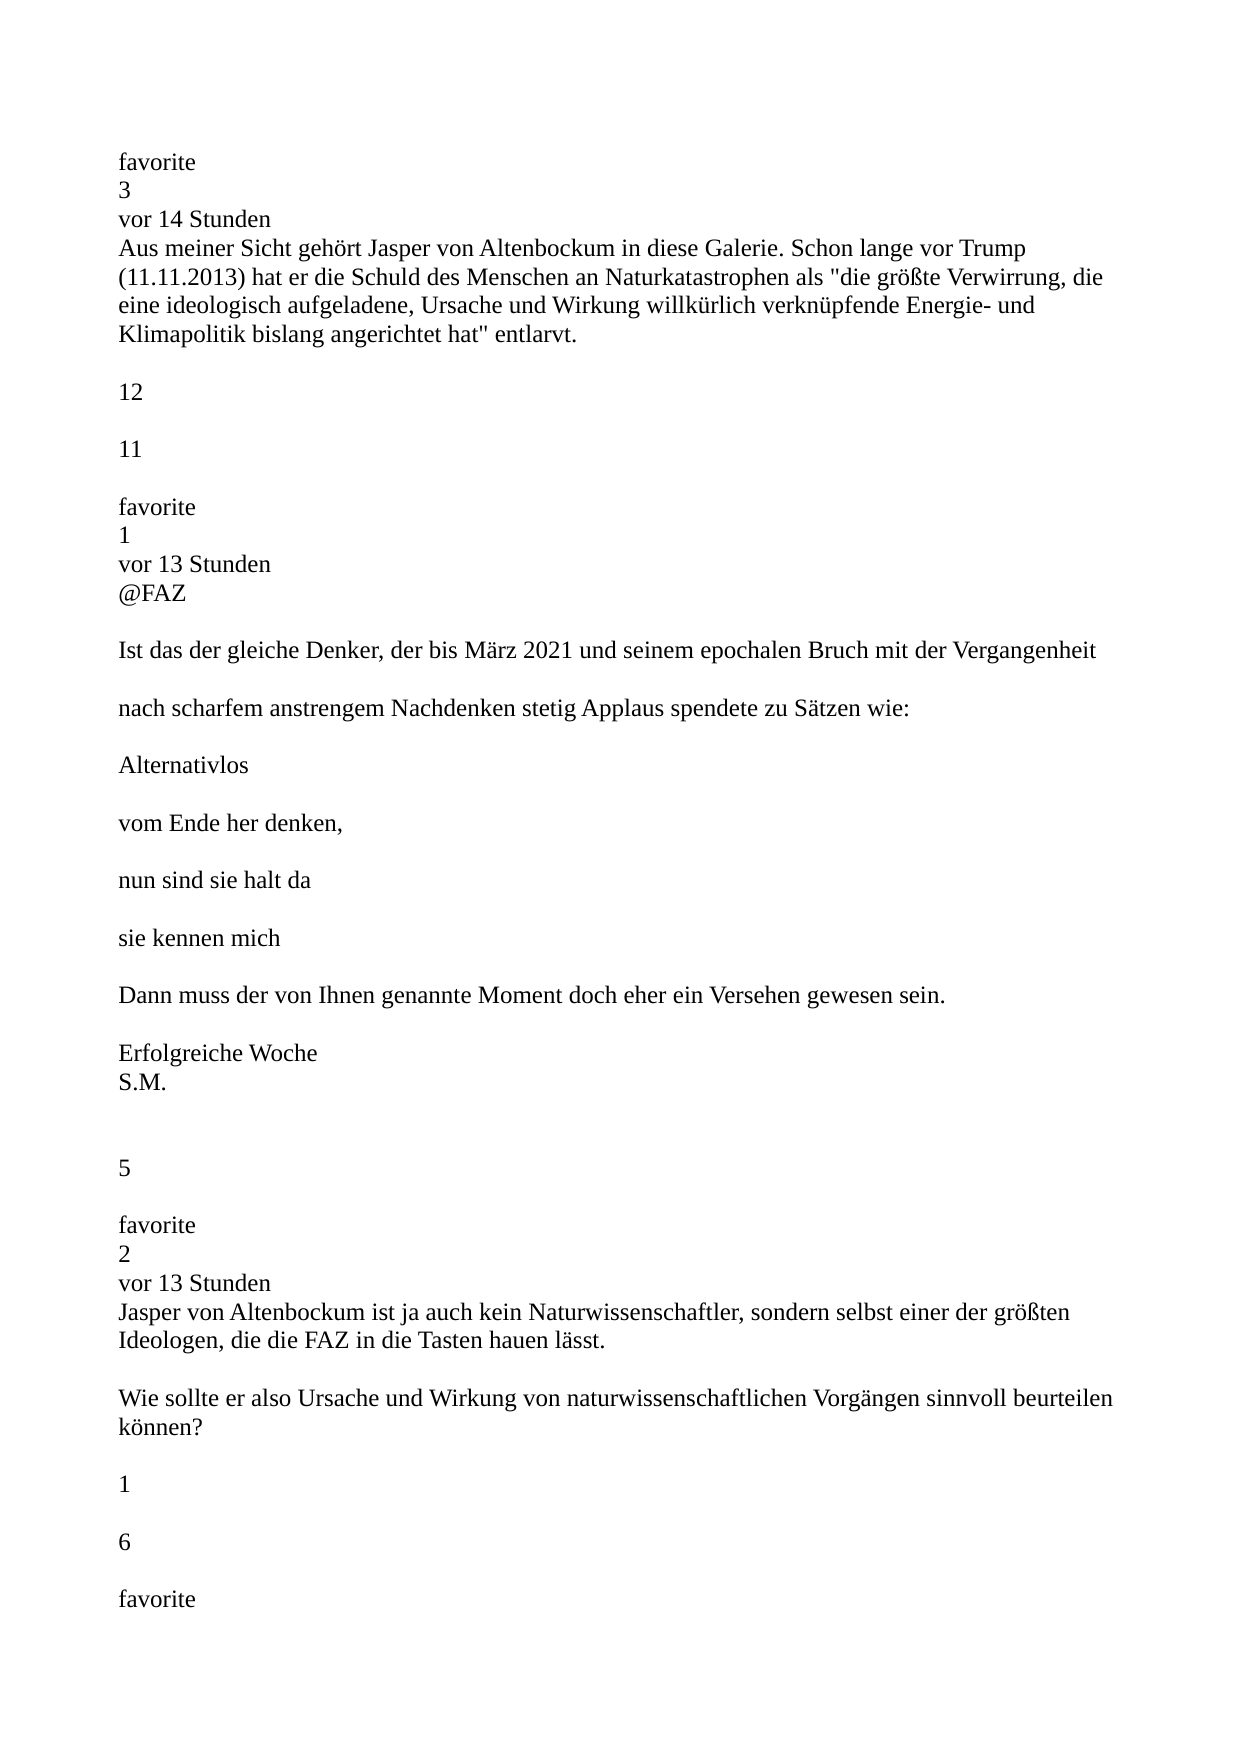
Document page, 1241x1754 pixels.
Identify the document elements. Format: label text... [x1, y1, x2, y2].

text favorite [118, 1211, 1122, 1239]
text Dann muss der von Ihnen genannte Moment doch eher ein Versehen gewesen sein. [118, 981, 1122, 1009]
text 1 [118, 1469, 1122, 1498]
text 6 [118, 1527, 1122, 1556]
text Erfolgreiche Woche [118, 1038, 1122, 1067]
text 1 [118, 521, 1122, 549]
text 2 [118, 1239, 1122, 1268]
text Alternativlos [118, 751, 1122, 779]
text Wie sollte er also Ursache und Wirkung von naturwissenschaftlichen Vorgängen sinnvoll beurteilen können? [118, 1383, 1122, 1441]
text vom Ende her denken, [118, 808, 1122, 837]
text Ist das der gleiche Denker, der bis März 2021 und seinem epochalen Bruch mit der Vergangenheit [118, 636, 1122, 664]
text nun sind sie halt da [118, 866, 1122, 894]
text favorite [118, 492, 1122, 521]
text 11 [118, 434, 1122, 463]
text Jasper von Altenbockum ist ja auch kein Naturwissenschaftler, sondern selbst einer der größten Ideologen, die die FAZ in die Tasten hauen lässt. [118, 1297, 1122, 1354]
text vor 13 Stunden [118, 1268, 1122, 1297]
text favorite [118, 1584, 1122, 1613]
text sie kennen mich [118, 923, 1122, 952]
text S.M. [118, 1067, 1122, 1096]
text vor 13 Stunden [118, 549, 1122, 578]
text nach scharfem anstrengem Nachdenken stetig Applaus spendete zu Sätzen wie: [118, 693, 1122, 722]
text 12 [118, 377, 1122, 406]
text 5 [118, 1153, 1122, 1182]
text @FAZ [118, 578, 1122, 607]
text vor 14 Stunden [118, 204, 1122, 233]
text favorite [118, 147, 1122, 176]
text 3 [118, 176, 1122, 204]
text Aus meiner Sicht gehört Jasper von Altenbockum in diese Galerie. Schon lange vor Trump (11.11.2013) hat er die Schuld des Menschen an Naturkatastrophen als "die größte Verwirrung, die eine ideologisch aufgeladene, Ursache und Wirkung willkürlich verknüpfende Energie- und Klimapolitik bislang angerichtet hat" entlarvt. [118, 233, 1122, 348]
